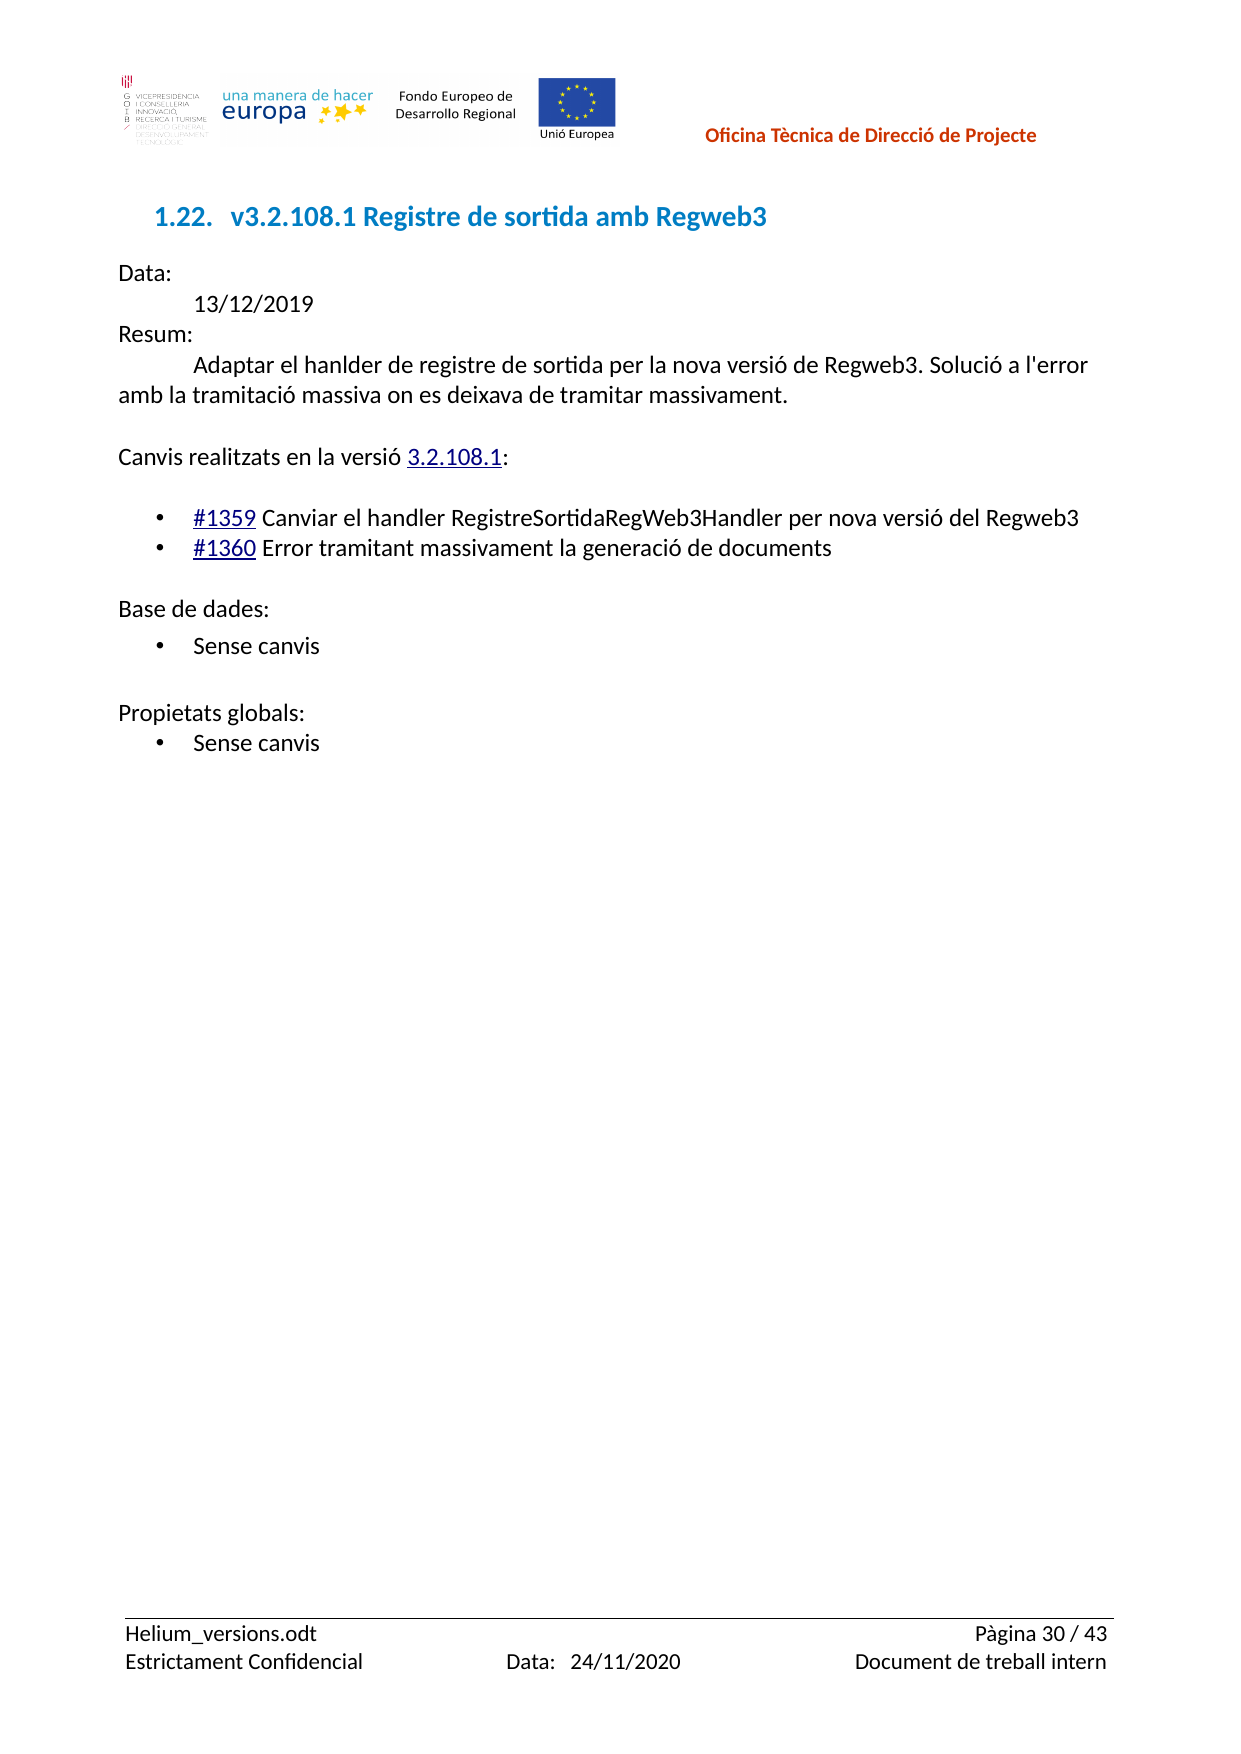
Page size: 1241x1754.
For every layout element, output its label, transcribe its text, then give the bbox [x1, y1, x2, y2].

list #1360 Error tramitant massivament la generació de documents [156, 532, 1122, 563]
subtitle v3.2.108.1 Registre de sortida amb Regweb3 [153, 198, 1122, 234]
text Adaptar el hanlder de registre de sortida per la nova versió de Regweb3. Solució a l'error amb la tramitació massiva on es deixava de tramitar massivament. [118, 349, 1122, 410]
list Sense canvis [156, 727, 1122, 758]
text Base de dades: [118, 593, 1122, 624]
text 13/12/2019 [118, 288, 1122, 319]
text Data: [118, 258, 1122, 288]
text Canvis realitzats en la versió 3.2.108.1: [118, 441, 1122, 471]
list #1359 Canviar el handler RegistreSortidaRegWeb3Handler per nova versió del Regweb3 [156, 502, 1122, 532]
picture [118, 73, 213, 147]
picture [219, 73, 621, 147]
list Sense canvis [156, 630, 1122, 660]
text Resum: [118, 319, 1122, 349]
text Propietats globals: [118, 697, 1122, 727]
